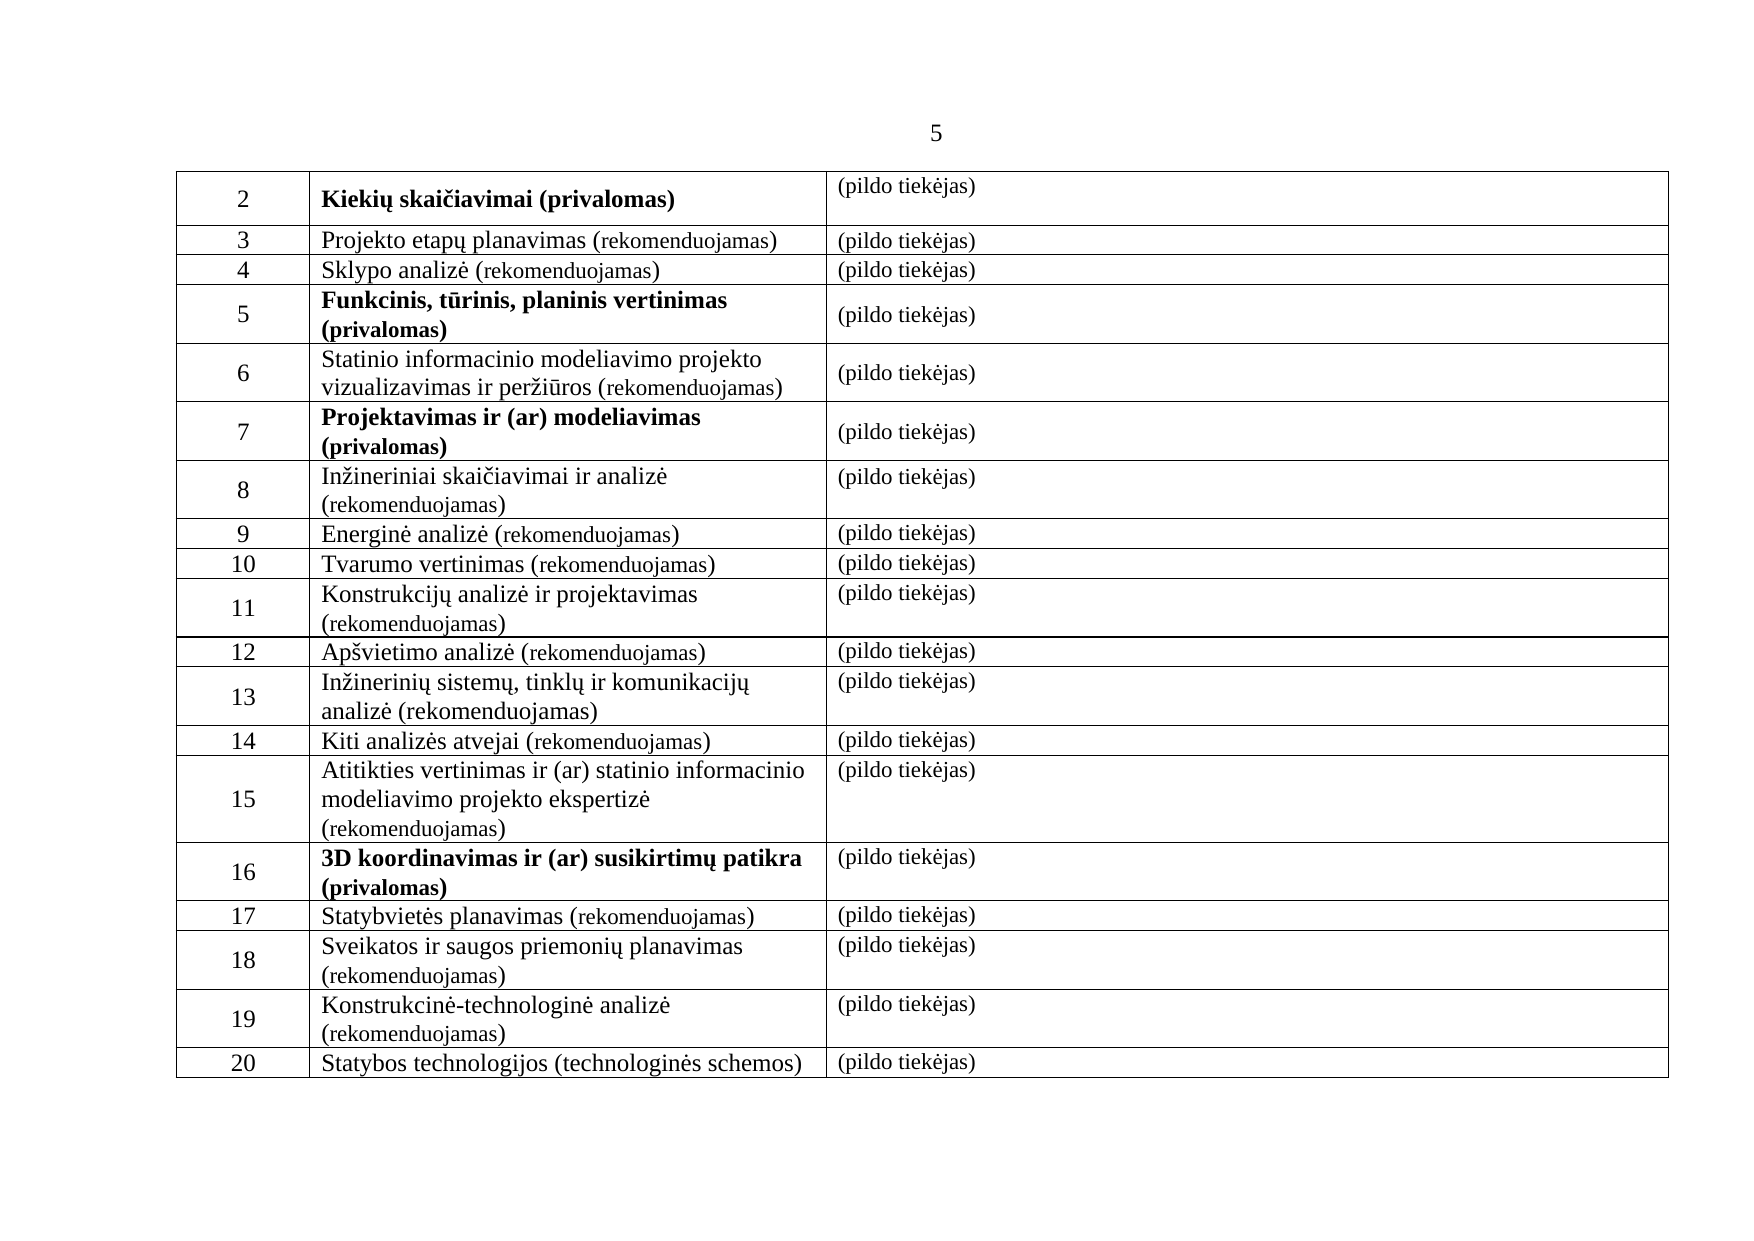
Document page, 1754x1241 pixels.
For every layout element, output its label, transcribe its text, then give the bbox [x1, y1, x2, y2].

table_cell [1669, 343, 1673, 401]
table_cell [1669, 930, 1673, 989]
table_cell [1669, 284, 1673, 343]
table_cell (pildo tiekėjas) [827, 226, 1668, 254]
table_cell (pildo tiekėjas) [827, 519, 1668, 548]
table_cell 5 [177, 285, 309, 343]
table_cell Kiekių skaičiavimai (privalomas) [310, 172, 826, 224]
table_cell Apšvietimo analizė (rekomenduojamas) [310, 638, 826, 666]
table_cell Projekto etapų planavimas (rekomenduojamas) [310, 226, 826, 254]
table_cell [1669, 900, 1673, 930]
table_cell 3 [177, 226, 309, 254]
table_cell [1669, 171, 1673, 224]
table_cell (pildo tiekėjas) [827, 726, 1668, 754]
table_cell 11 [177, 579, 309, 636]
table_cell (pildo tiekėjas) [827, 756, 1668, 842]
table_cell (pildo tiekėjas) [827, 461, 1668, 518]
table_cell [1669, 578, 1673, 636]
table_cell Kiti analizės atvejai (rekomenduojamas) [310, 726, 826, 754]
table_cell Statinio informacinio modeliavimo projekto vizualizavimas ir peržiūros (rekomenduojamas) [310, 344, 826, 401]
table_cell (pildo tiekėjas) [827, 990, 1668, 1047]
table_cell [1669, 401, 1673, 460]
table_cell [1669, 842, 1673, 900]
table_cell Sveikatos ir saugos priemonių planavimas (rekomenduojamas) [310, 931, 826, 989]
table_cell (pildo tiekėjas) [827, 549, 1668, 578]
table_cell [1669, 225, 1673, 254]
table_cell (pildo tiekėjas) [827, 843, 1668, 900]
table_cell 12 [177, 638, 309, 666]
table_cell 9 [177, 519, 309, 548]
table_cell (pildo tiekėjas) [827, 579, 1668, 636]
table_cell 13 [177, 667, 309, 725]
table_cell [1669, 725, 1673, 754]
table_cell [1669, 548, 1673, 578]
table_cell (pildo tiekėjas) [827, 638, 1668, 666]
table_cell 16 [177, 843, 309, 900]
table_cell Atitikties vertinimas ir (ar) statinio informacinio modeliavimo projekto ekspertizė (rekomenduojamas) [310, 756, 826, 842]
table_cell [1669, 1047, 1673, 1077]
table_cell Inžinerinių sistemų, tinklų ir komunikacijų analizė (rekomenduojamas) [310, 667, 826, 725]
table_cell 19 [177, 990, 309, 1047]
table_cell 3D koordinavimas ir (ar) susikirtimų patikra (privalomas) [310, 843, 826, 900]
table_cell [1669, 636, 1673, 666]
table_cell Funkcinis, tūrinis, planinis vertinimas (privalomas) [310, 285, 826, 343]
table_cell Konstrukcinė-technologinė analizė (rekomenduojamas) [310, 990, 826, 1047]
table_cell Statybos technologijos (technologinės schemos) [310, 1048, 826, 1077]
table_cell (pildo tiekėjas) [827, 402, 1668, 460]
table_cell Projektavimas ir (ar) modeliavimas (privalomas) [310, 402, 826, 460]
table_cell (pildo tiekėjas) [827, 931, 1668, 989]
table_cell Energinė analizė (rekomenduojamas) [310, 519, 826, 548]
table_cell 4 [177, 255, 309, 284]
table_cell 6 [177, 344, 309, 401]
table_cell Inžineriniai skaičiavimai ir analizė (rekomenduojamas) [310, 461, 826, 518]
table_cell 17 [177, 901, 309, 930]
table_cell (pildo tiekėjas) [827, 667, 1668, 725]
table_cell 2 [177, 172, 309, 224]
table_cell [1669, 989, 1673, 1047]
table_cell [1669, 254, 1673, 284]
table_cell (pildo tiekėjas) [827, 344, 1668, 401]
table_cell [1669, 755, 1673, 842]
table_cell 14 [177, 726, 309, 754]
table_cell 20 [177, 1048, 309, 1077]
table_cell (pildo tiekėjas) [827, 1048, 1668, 1077]
table_cell 15 [177, 756, 309, 842]
table_cell [1669, 518, 1673, 548]
table_cell (pildo tiekėjas) [827, 255, 1668, 284]
table_cell [1669, 666, 1673, 725]
table_cell [1669, 460, 1673, 518]
table_cell (pildo tiekėjas) [827, 172, 1668, 224]
table_cell 7 [177, 402, 309, 460]
table_cell (pildo tiekėjas) [827, 901, 1668, 930]
table_cell 18 [177, 931, 309, 989]
table_cell Sklypo analizė (rekomenduojamas) [310, 255, 826, 284]
table_cell Konstrukcijų analizė ir projektavimas (rekomenduojamas) [310, 579, 826, 636]
table_cell 10 [177, 549, 309, 578]
table_cell Tvarumo vertinimas (rekomenduojamas) [310, 549, 826, 578]
table_cell 8 [177, 461, 309, 518]
table_cell Statybvietės planavimas (rekomenduojamas) [310, 901, 826, 930]
table_cell (pildo tiekėjas) [827, 285, 1668, 343]
